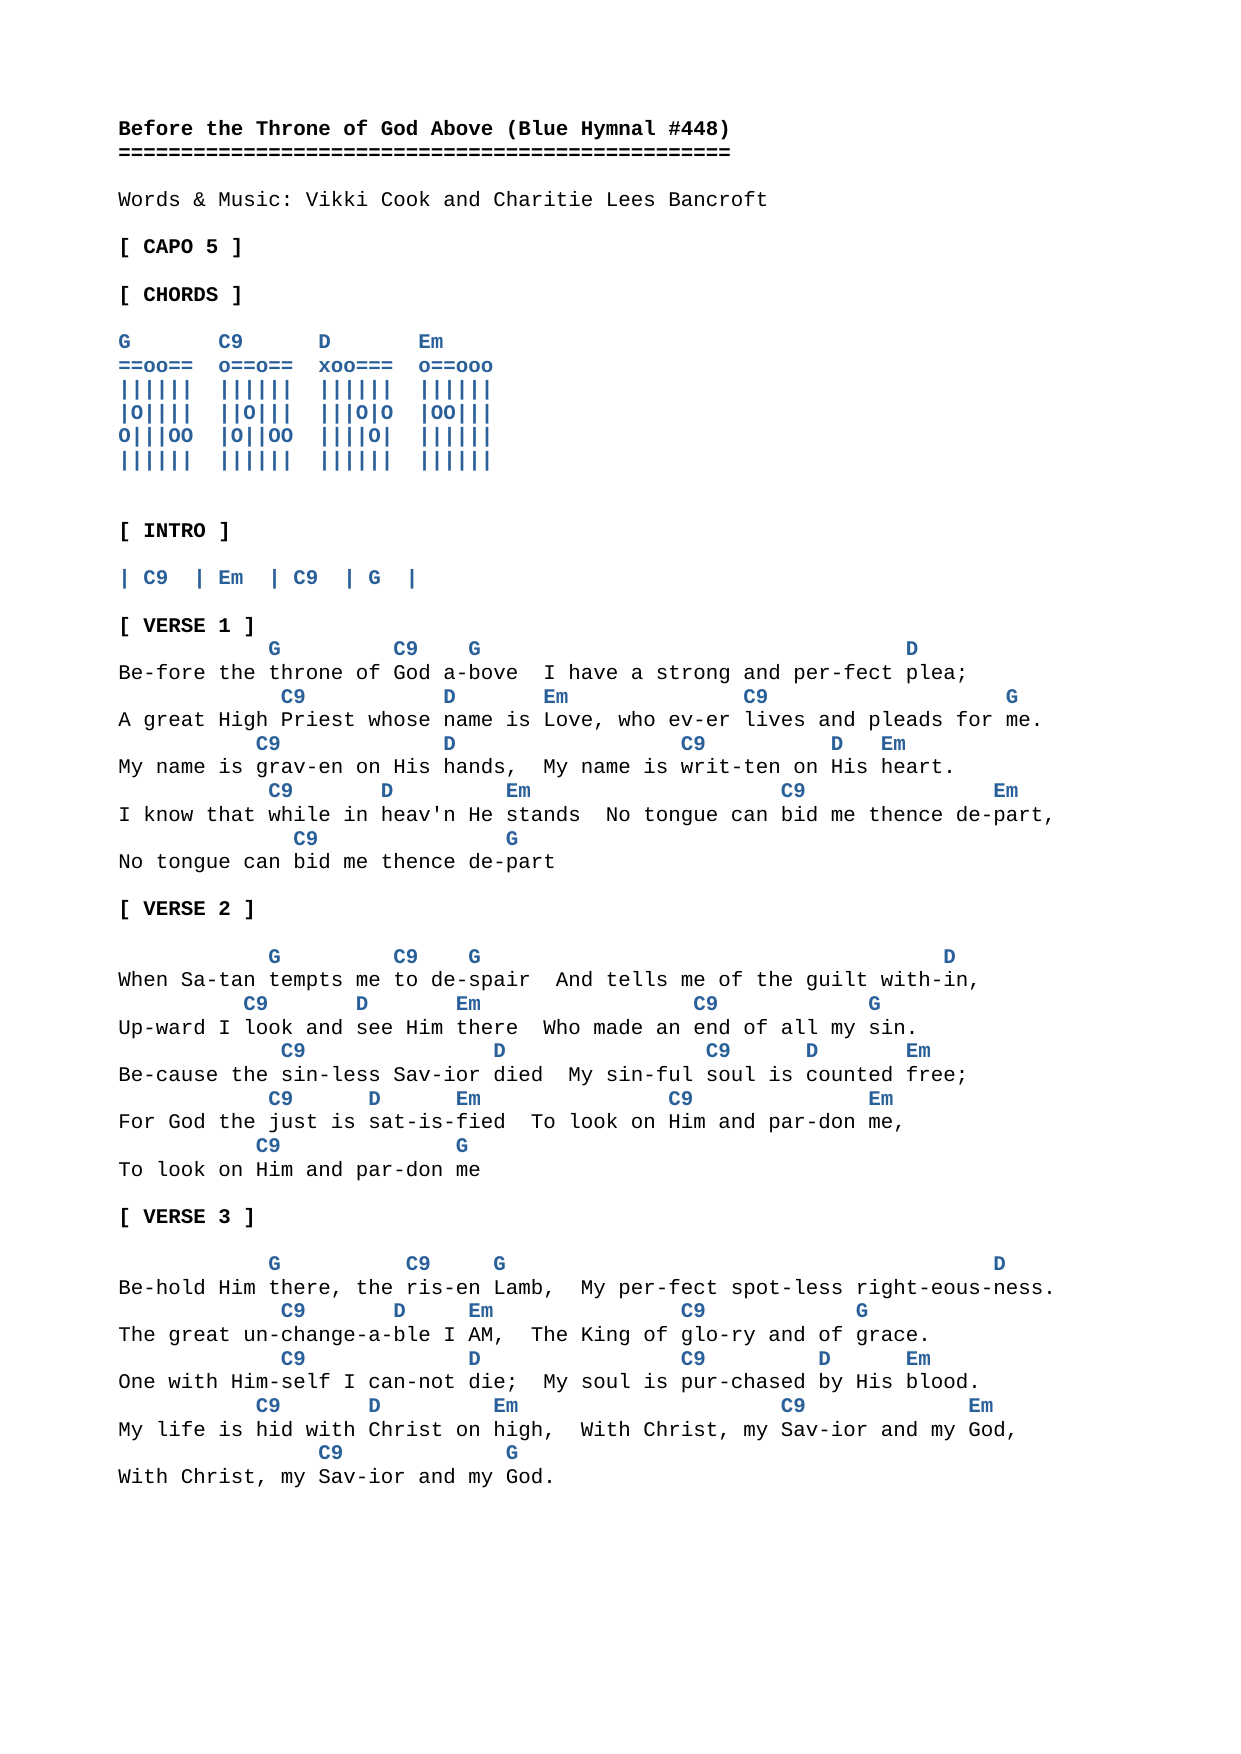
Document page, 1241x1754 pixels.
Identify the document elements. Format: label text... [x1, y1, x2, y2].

text C9 D Em C9 Em [118, 780, 1122, 804]
text I know that while in heav'n He stands No tongue can bid me thence de-part, [118, 804, 1122, 827]
text Be-hold Him there, the ris-en Lamb, My per-fect spot-less right-eous-ness. [118, 1277, 1122, 1300]
text G C9 D Em [118, 331, 1122, 354]
text One with Him-self I can-not die; My soul is pur-chased by His blood. [118, 1371, 1122, 1395]
text A great High Priest whose name is Love, who ev-er lives and pleads for me. [118, 709, 1122, 733]
text Words & Music: Vikki Cook and Charitie Lees Bancroft [118, 189, 1122, 213]
text With Christ, my Sav-ior and my God. [118, 1466, 1122, 1489]
text My life is hid with Christ on high, With Christ, my Sav-ior and my God, [118, 1419, 1122, 1442]
text O|||OO |O||OO ||||O| |||||| [118, 426, 1122, 449]
text |O|||| ||O||| |||O|O |OO||| [118, 402, 1122, 426]
text C9 D C9 D Em [118, 1040, 1122, 1064]
text [ VERSE 3 ] [118, 1206, 1122, 1229]
text C9 G [118, 1135, 1122, 1158]
text C9 D Em C9 G [118, 1300, 1122, 1324]
text Be-cause the sin-less Sav-ior died My sin-ful soul is counted free; [118, 1064, 1122, 1088]
text G C9 G D [118, 1253, 1122, 1277]
text My name is grav-en on His hands, My name is writ-ten on His heart. [118, 757, 1122, 780]
text ==oo== o==o== xoo=== o==ooo [118, 354, 1122, 378]
text [ CAPO 5 ] [118, 236, 1122, 260]
text |||||| |||||| |||||| |||||| [118, 378, 1122, 402]
text G C9 G D [118, 638, 1122, 662]
text Up-ward I look and see Him there Who made an end of all my sin. [118, 1017, 1122, 1040]
text [ INTRO ] [118, 520, 1122, 544]
text To look on Him and par-don me [118, 1158, 1122, 1182]
text The great un-change-a-ble I AM, The King of glo-ry and of grace. [118, 1324, 1122, 1348]
text C9 D C9 D Em [118, 1348, 1122, 1371]
text ================================================= [118, 142, 1122, 165]
text Be-fore the throne of God a-bove I have a strong and per-fect plea; [118, 662, 1122, 686]
text C9 D Em C9 G [118, 686, 1122, 709]
text |||||| |||||| |||||| |||||| [118, 449, 1122, 473]
text C9 D C9 D Em [118, 733, 1122, 757]
text G C9 G D [118, 946, 1122, 969]
text Before the Throne of God Above (Blue Hymnal #448) [118, 118, 1122, 142]
text C9 G [118, 827, 1122, 851]
text C9 D Em C9 Em [118, 1395, 1122, 1419]
text C9 G [118, 1442, 1122, 1466]
text C9 D Em C9 Em [118, 1088, 1122, 1111]
text [ VERSE 2 ] [118, 898, 1122, 922]
text [ CHORDS ] [118, 284, 1122, 307]
text | C9 | Em | C9 | G | [118, 567, 1122, 591]
text C9 D Em C9 G [118, 993, 1122, 1017]
text No tongue can bid me thence de-part [118, 851, 1122, 875]
text For God the just is sat-is-fied To look on Him and par-don me, [118, 1111, 1122, 1135]
text [ VERSE 1 ] [118, 615, 1122, 638]
text When Sa-tan tempts me to de-spair And tells me of the guilt with-in, [118, 969, 1122, 993]
